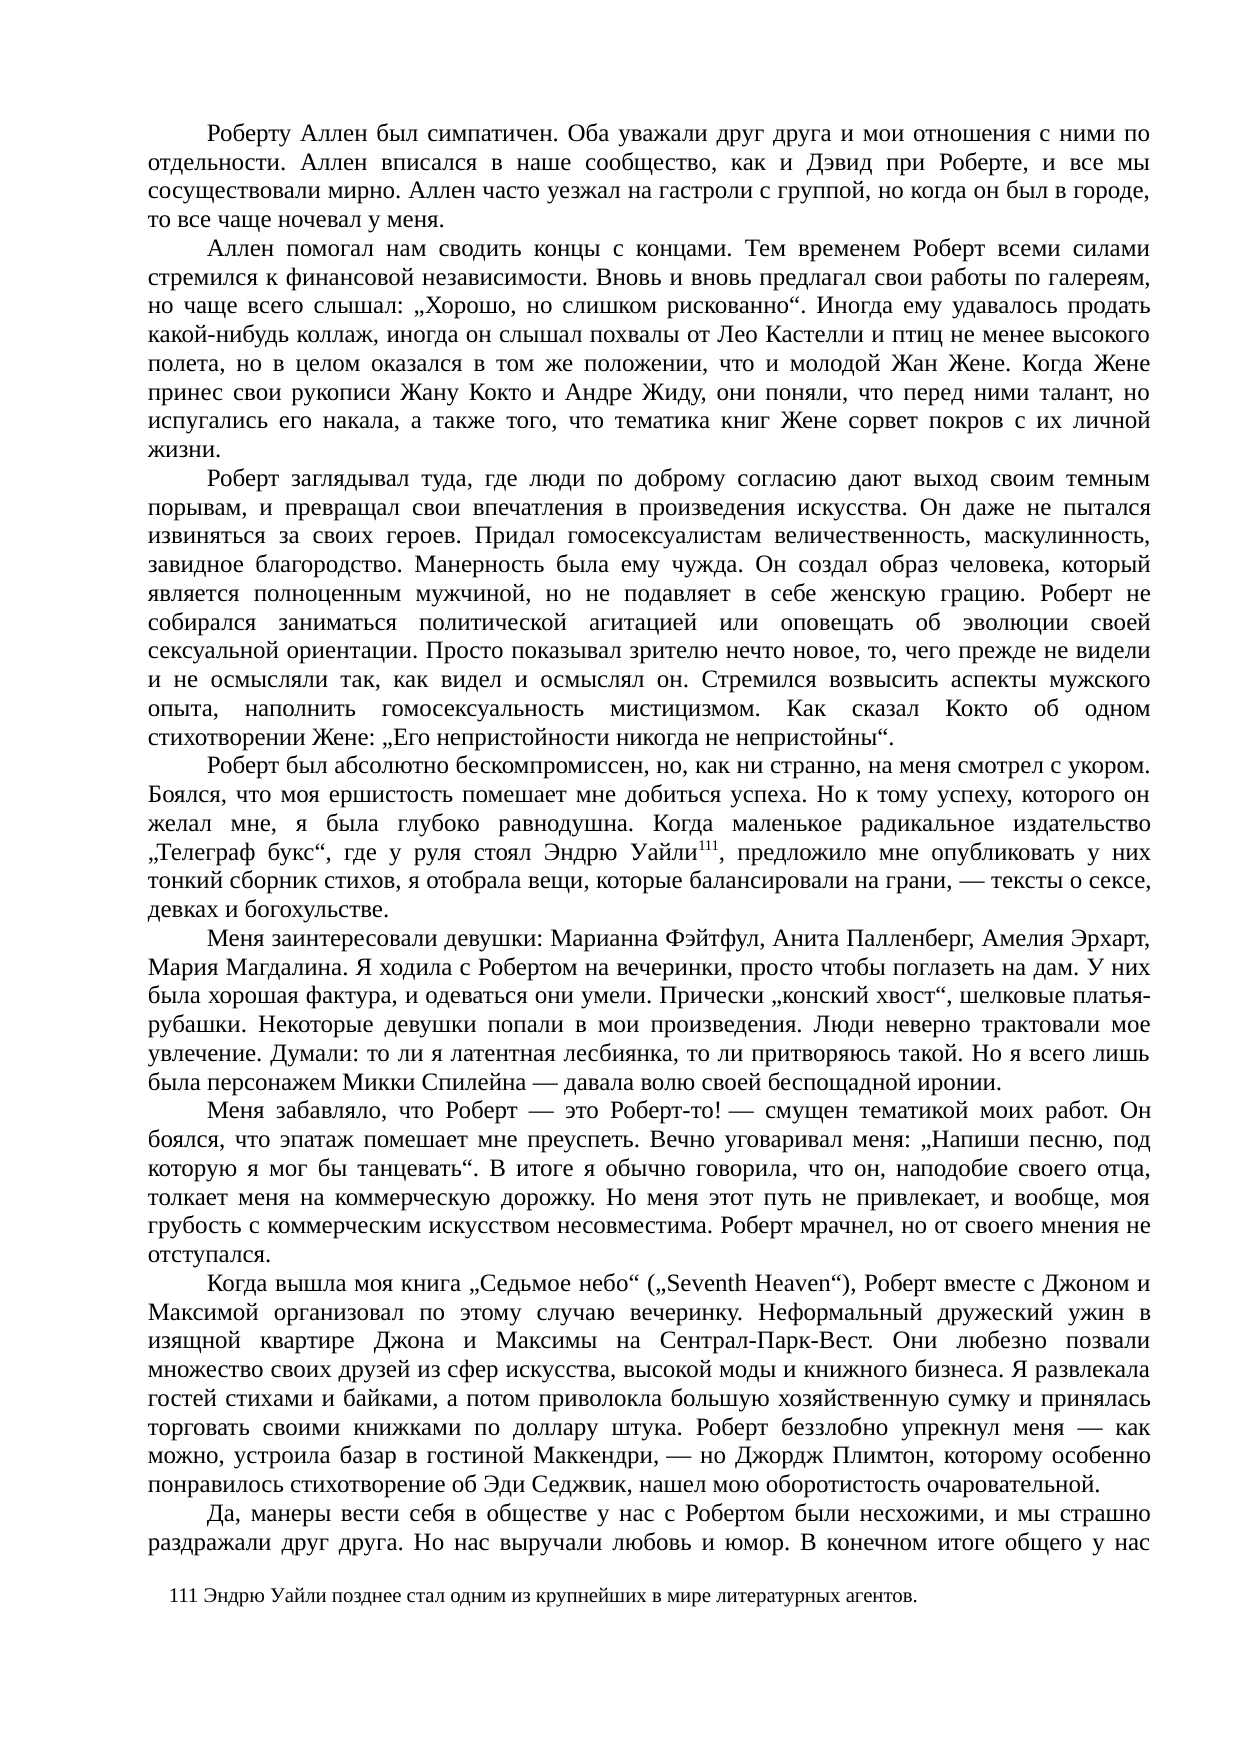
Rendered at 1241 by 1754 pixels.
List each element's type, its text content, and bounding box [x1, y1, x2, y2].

text Эндрю Уайли позднее стал одним из крупнейших в мире литературных агентов. [148, 1583, 1152, 1607]
text Роберт был абсолютно бескомпромиссен, но, как ни странно, на меня смотрел с укором. Боялся, что моя ершистость помешает мне добиться успеха. Но к тому успеху, которого он желал мне, я была глубоко равнодушна. Когда маленькое радикальное издательство „Телеграф букс“, где у руля стоял Эндрю Уайли, предложило мне опубликовать у них тонкий сборник стихов, я отобрала вещи, которые балансировали на грани, — тексты о сексе, девках и богохульстве. [148, 751, 1152, 923]
text Аллен помогал нам сводить концы с концами. Тем временем Роберт всеми силами стремился к финансовой независимости. Вновь и вновь предлагал свои работы по галереям, но чаще всего слышал: „Хорошо, но слишком рискованно“. Иногда ему удавалось продать какой-нибудь коллаж, иногда он слышал похвалы от Лео Кастелли и птиц не менее высокого полета, но в целом оказался в том же положении, что и молодой Жан Жене. Когда Жене принес свои рукописи Жану Кокто и Андре Жиду, они поняли, что перед ними талант, но испугались его накала, а также того, что тематика книг Жене сорвет покров с их личной жизни. [148, 233, 1152, 463]
text Роберт заглядывал туда, где люди по доброму согласию дают выход своим темным порывам, и превращал свои впечатления в произведения искусства. Он даже не пытался извиняться за своих героев. Придал гомосексуалистам величественность, маскулинность, завидное благородство. Манерность была ему чужда. Он создал образ человека, который является полноценным мужчиной, но не подавляет в себе женскую грацию. Роберт не собирался заниматься политической агитацией или оповещать об эволюции своей сексуальной ориентации. Просто показывал зрителю нечто новое, то, чего прежде не видели и не осмысляли так, как видел и осмыслял он. Стремился возвысить аспекты мужского опыта, наполнить гомосексуальность мистицизмом. Как сказал Кокто об одном стихотворении Жене: „Его непристойности никогда не непристойны“. [148, 463, 1152, 751]
text Когда вышла моя книга „Седьмое небо“ („Seventh Heaven“), Роберт вместе с Джоном и Максимой организовал по этому случаю вечеринку. Неформальный дружеский ужин в изящной квартире Джона и Максимы на Сентрал-Парк-Вест. Они любезно позвали множество своих друзей из сфер искусства, высокой моды и книжного бизнеса. Я развлекала гостей стихами и байками, а потом приволокла большую хозяйственную сумку и принялась торговать своими книжками по доллару штука. Роберт беззлобно упрекнул меня — как можно, устроила базар в гостиной Маккендри, — но Джордж Плимтон, которому особенно понравилось стихотворение об Эди Седжвик, нашел мою оборотистость очаровательной. [148, 1268, 1152, 1498]
text Роберту Аллен был симпатичен. Оба уважали друг друга и мои отношения с ними по отдельности. Аллен вписался в наше сообщество, как и Дэвид при Роберте, и все мы сосуществовали мирно. Аллен часто уезжал на гастроли с группой, но когда он был в городе, то все чаще ночевал у меня. [148, 118, 1152, 233]
text Меня забавляло, что Роберт — это Роберт-то! — смущен тематикой моих работ. Он боялся, что эпатаж помешает мне преуспеть. Вечно уговаривал меня: „Напиши песню, под которую я мог бы танцевать“. В итоге я обычно говорила, что он, наподобие своего отца, толкает меня на коммерческую дорожку. Но меня этот путь не привлекает, и вообще, моя грубость с коммерческим искусством несовместима. Роберт мрачнел, но от своего мнения не отступался. [148, 1096, 1152, 1268]
text Да, манеры вести себя в обществе у нас с Робертом были несхожими, и мы страшно раздражали друг друга. Но нас выручали любовь и юмор. В конечном итоге общего у нас [148, 1498, 1152, 1556]
text Меня заинтересовали девушки: Марианна Фэйтфул, Анита Палленберг, Амелия Эрхарт, Мария Магдалина. Я ходила с Робертом на вечеринки, просто чтобы поглазеть на дам. У них была хорошая фактура, и одеваться они умели. Прически „конский хвост“, шелковые платья-рубашки. Некоторые девушки попали в мои произведения. Люди неверно трактовали мое увлечение. Думали: то ли я латентная лесбиянка, то ли притворяюсь такой. Но я всего лишь была персонажем Микки Спилейна — давала волю своей беспощадной иронии. [148, 923, 1152, 1096]
